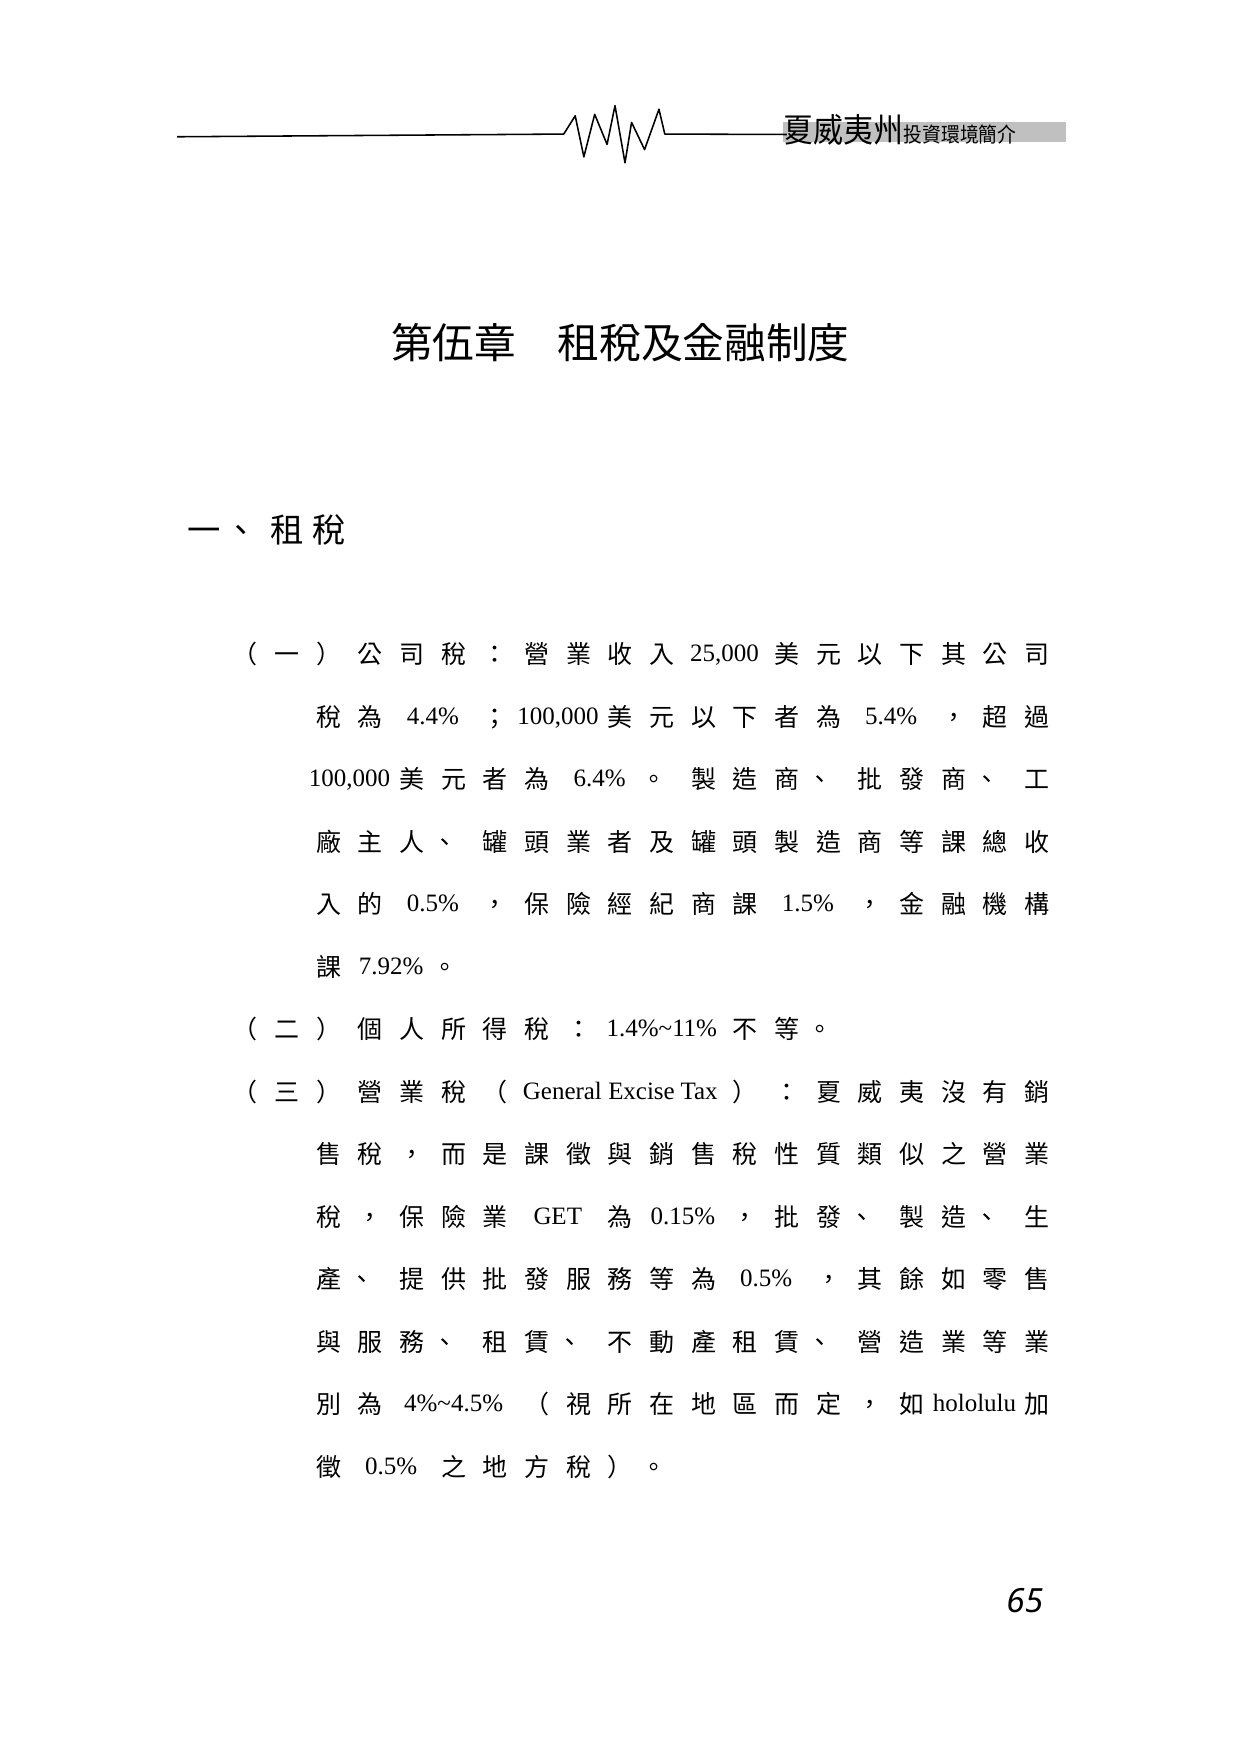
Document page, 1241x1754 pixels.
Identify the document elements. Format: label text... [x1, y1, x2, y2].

text （一）公司稅：營業收入25,000美元以下其公司稅為4.4%；100,000美元以下者為5.4%，超過100,000美元者為6.4%。製造商、批發商、工廠主人、罐頭業者及罐頭製造商等課總收入的0.5%，保險經紀商課1.5%，金融機構課7.92%。 [207, 611, 1058, 986]
text 第伍章 租稅及金融制度 [183, 299, 1058, 361]
text （三）營業稅（General Excise Tax）：夏威夷沒有銷售稅，而是課徵與銷售稅性質類似之營業稅，保險業GET為0.15%，批發、製造、生產、提供批發服務等為0.5%，其餘如零售與服務、租賃、不動產租賃、營造業等業別為4%~4.5%（視所在地區而定，如hololulu加徵0.5%之地方稅）。 [207, 1049, 1058, 1486]
text （二）個人所得稅：1.4%~11%不等。 [207, 986, 1058, 1049]
text 一、租稅 [183, 486, 1058, 549]
